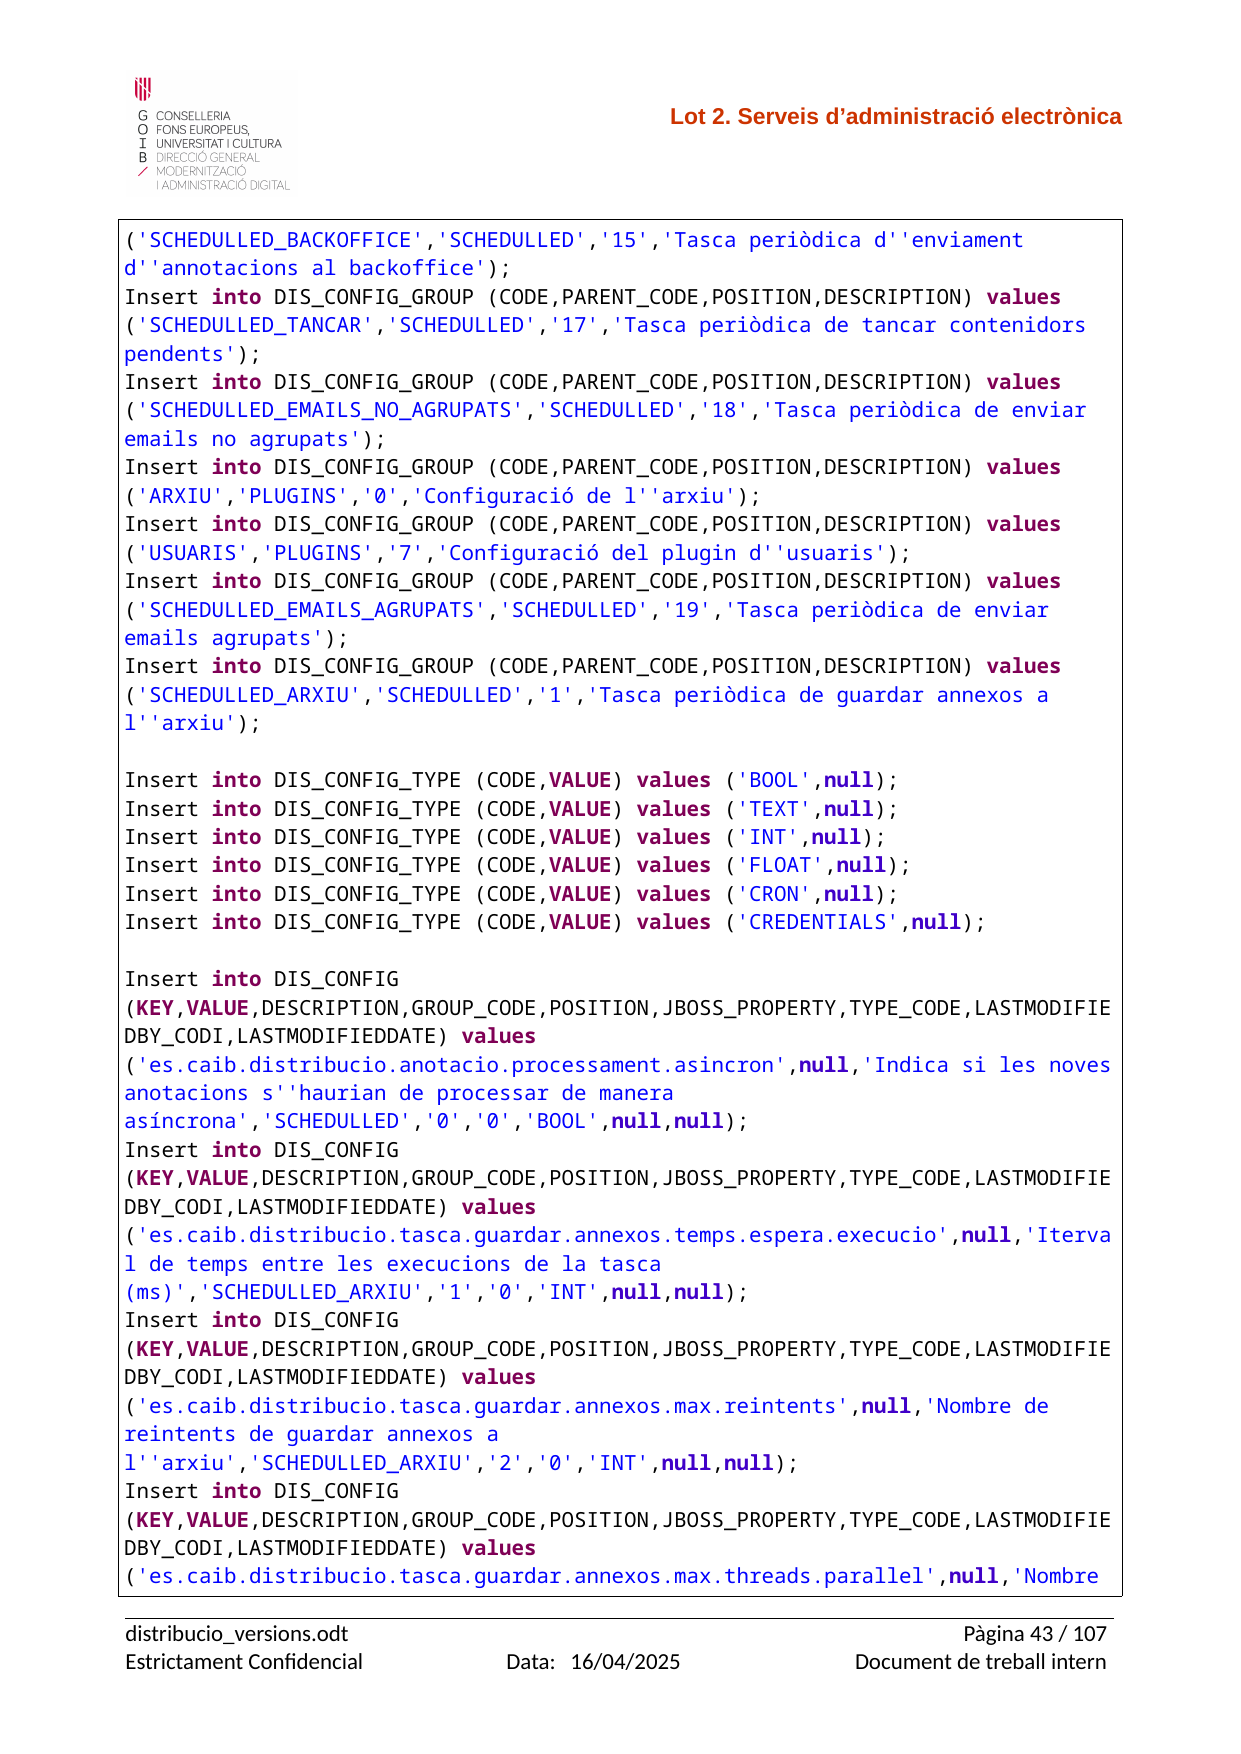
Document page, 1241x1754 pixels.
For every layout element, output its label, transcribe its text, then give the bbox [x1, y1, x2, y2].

table_header ('SCHEDULLED_BACKOFFICE','SCHEDULLED','15','Tasca periòdica d''enviament d''annotacions al backoffice'); Insert into DIS_CONFIG_GROUP (CODE,PARENT_CODE,POSITION,DESCRIPTION) values ('SCHEDULLED_TANCAR','SCHEDULLED','17','Tasca periòdica de tancar contenidors pendents'); Insert into DIS_CONFIG_GROUP (CODE,PARENT_CODE,POSITION,DESCRIPTION) values ('SCHEDULLED_EMAILS_NO_AGRUPATS','SCHEDULLED','18','Tasca periòdica de enviar emails no agrupats'); Insert into DIS_CONFIG_GROUP (CODE,PARENT_CODE,POSITION,DESCRIPTION) values ('ARXIU','PLUGINS','0','Configuració de l''arxiu'); Insert into DIS_CONFIG_GROUP (CODE,PARENT_CODE,POSITION,DESCRIPTION) values ('USUARIS','PLUGINS','7','Configuració del plugin d''usuaris'); Insert into DIS_CONFIG_GROUP (CODE,PARENT_CODE,POSITION,DESCRIPTION) values ('SCHEDULLED_EMAILS_AGRUPATS','SCHEDULLED','19','Tasca periòdica de enviar emails agrupats'); Insert into DIS_CONFIG_GROUP (CODE,PARENT_CODE,POSITION,DESCRIPTION) values ('SCHEDULLED_ARXIU','SCHEDULLED','1','Tasca periòdica de guardar annexos a l''arxiu'); Insert into DIS_CONFIG_TYPE (CODE,VALUE) values ('BOOL',null); Insert into DIS_CONFIG_TYPE (CODE,VALUE) values ('TEXT',null); Insert into DIS_CONFIG_TYPE (CODE,VALUE) values ('INT',null); Insert into DIS_CONFIG_TYPE (CODE,VALUE) values ('FLOAT',null); Insert into DIS_CONFIG_TYPE (CODE,VALUE) values ('CRON',null); Insert into DIS_CONFIG_TYPE (CODE,VALUE) values ('CREDENTIALS',null); Insert into DIS_CONFIG (KEY,VALUE,DESCRIPTION,GROUP_CODE,POSITION,JBOSS_PROPERTY,TYPE_CODE,LASTMODIFIEDBY_CODI,LASTMODIFIEDDATE) values ('es.caib.distribucio.anotacio.processament.asincron',null,'Indica si les noves anotacions s''haurian de processar de manera asíncrona','SCHEDULLED','0','0','BOOL',null,null); Insert into DIS_CONFIG (KEY,VALUE,DESCRIPTION,GROUP_CODE,POSITION,JBOSS_PROPERTY,TYPE_CODE,LASTMODIFIEDBY_CODI,LASTMODIFIEDDATE) values ('es.caib.distribucio.tasca.guardar.annexos.temps.espera.execucio',null,'Iterval de temps entre les execucions de la tasca (ms)','SCHEDULLED_ARXIU','1','0','INT',null,null); Insert into DIS_CONFIG (KEY,VALUE,DESCRIPTION,GROUP_CODE,POSITION,JBOSS_PROPERTY,TYPE_CODE,LASTMODIFIEDBY_CODI,LASTMODIFIEDDATE) values ('es.caib.distribucio.tasca.guardar.annexos.max.reintents',null,'Nombre de reintents de guardar annexos a l''arxiu','SCHEDULLED_ARXIU','2','0','INT',null,null); Insert into DIS_CONFIG (KEY,VALUE,DESCRIPTION,GROUP_CODE,POSITION,JBOSS_PROPERTY,TYPE_CODE,LASTMODIFIEDBY_CODI,LASTMODIFIEDDATE) values ('es.caib.distribucio.tasca.guardar.annexos.max.threads.parallel',null,'Nombre [119, 220, 1122, 1596]
picture [126, 70, 299, 197]
